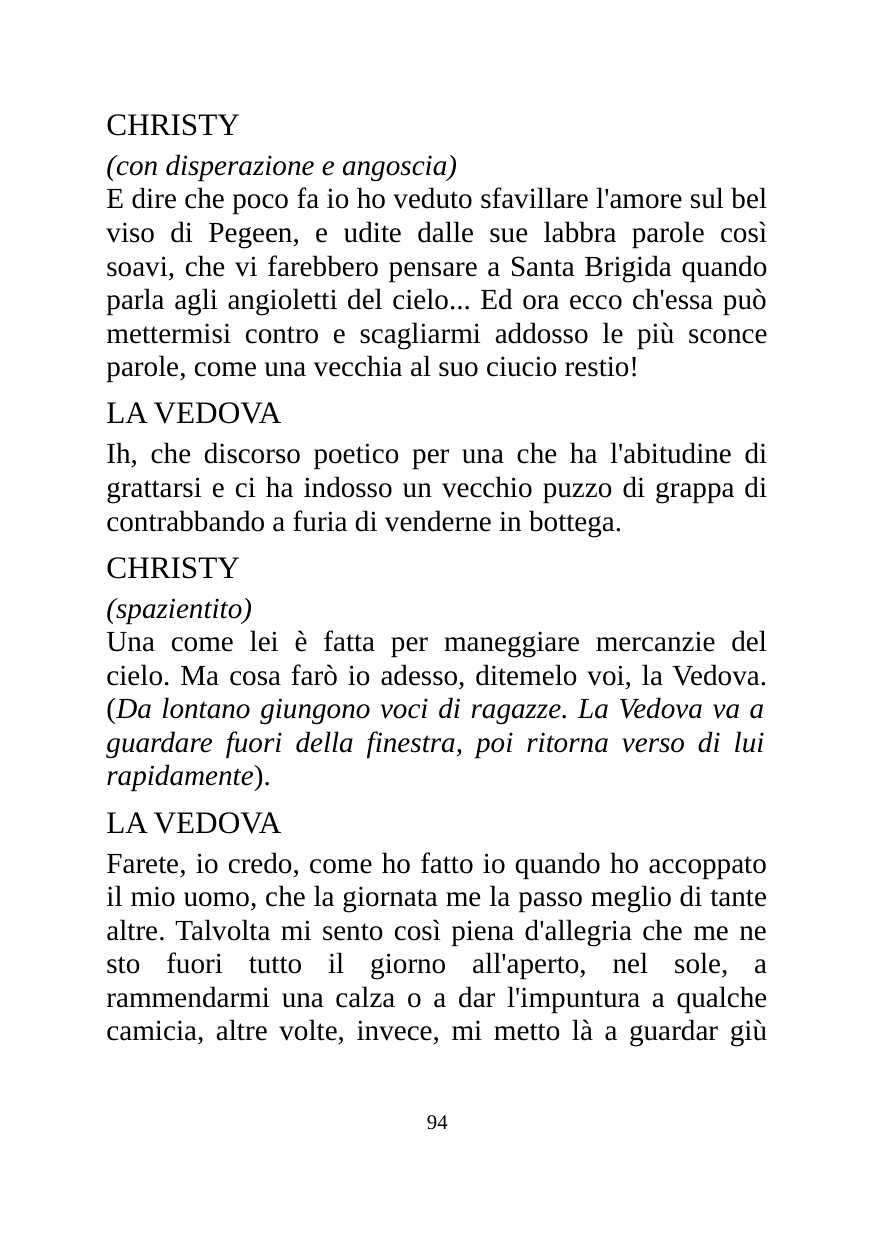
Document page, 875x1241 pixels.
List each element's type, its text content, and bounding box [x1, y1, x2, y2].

text (con disperazione e angoscia) [106, 148, 768, 182]
text Farete, io credo, come ho fatto io quando ho accoppato il mio uomo, che la giornata me la passo meglio di tante altre. Talvolta mi sento così piena d'allegria che me ne sto fuori tutto il giorno all'aperto, nel sole, a rammendarmi una calza o a dar l'impuntura a qualche camicia, altre volte, invece, mi metto là a guardar giù [106, 846, 768, 1047]
text Ih, che discorso poetico per una che ha l'abitudine di grattarsi e ci ha indosso un vecchio puzzo di grappa di contrabbando a furia di venderne in bottega. [106, 437, 768, 537]
text Una come lei è fatta per maneggiare mercanzie del cielo. Ma cosa farò io adesso, ditemelo voi, la Vedova. (Da lontano giungono voci di ragazze. La Vedova va a guardare fuori della finestra, poi ritorna verso di lui rapidamente). [106, 624, 768, 792]
text LA VEDOVA [106, 395, 768, 431]
text (spazientito) [106, 591, 768, 624]
text LA VEDOVA [106, 804, 768, 840]
text CHRISTY [106, 549, 768, 585]
text CHRISTY [106, 106, 768, 142]
text E dire che poco fa io ho veduto sfavillare l'amore sul bel viso di Pegeen, e udite dalle sue labbra parole così soavi, che vi farebbero pensare a Santa Brigida quando parla agli angioletti del cielo... Ed ora ecco ch'essa può mettermisi contro e scagliarmi addosso le più sconce parole, come una vecchia al suo ciucio restio! [106, 182, 768, 383]
